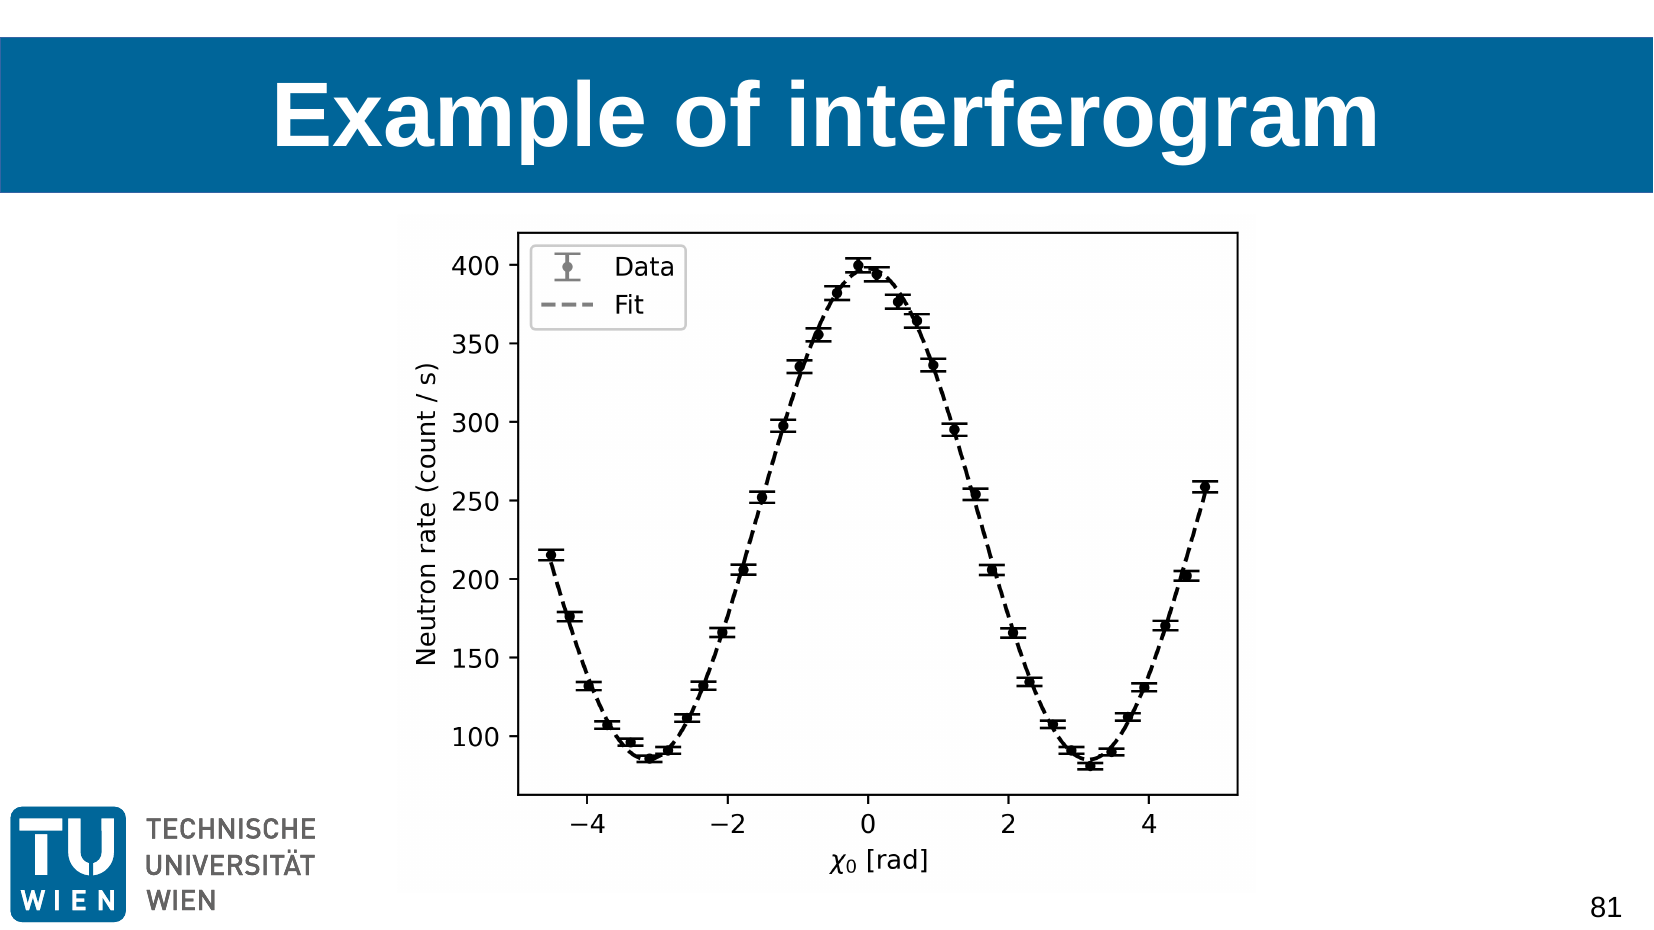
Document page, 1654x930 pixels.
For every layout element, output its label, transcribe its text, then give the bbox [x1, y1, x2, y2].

picture [397, 214, 1256, 893]
title Example of interferogram [0, 37, 1653, 193]
